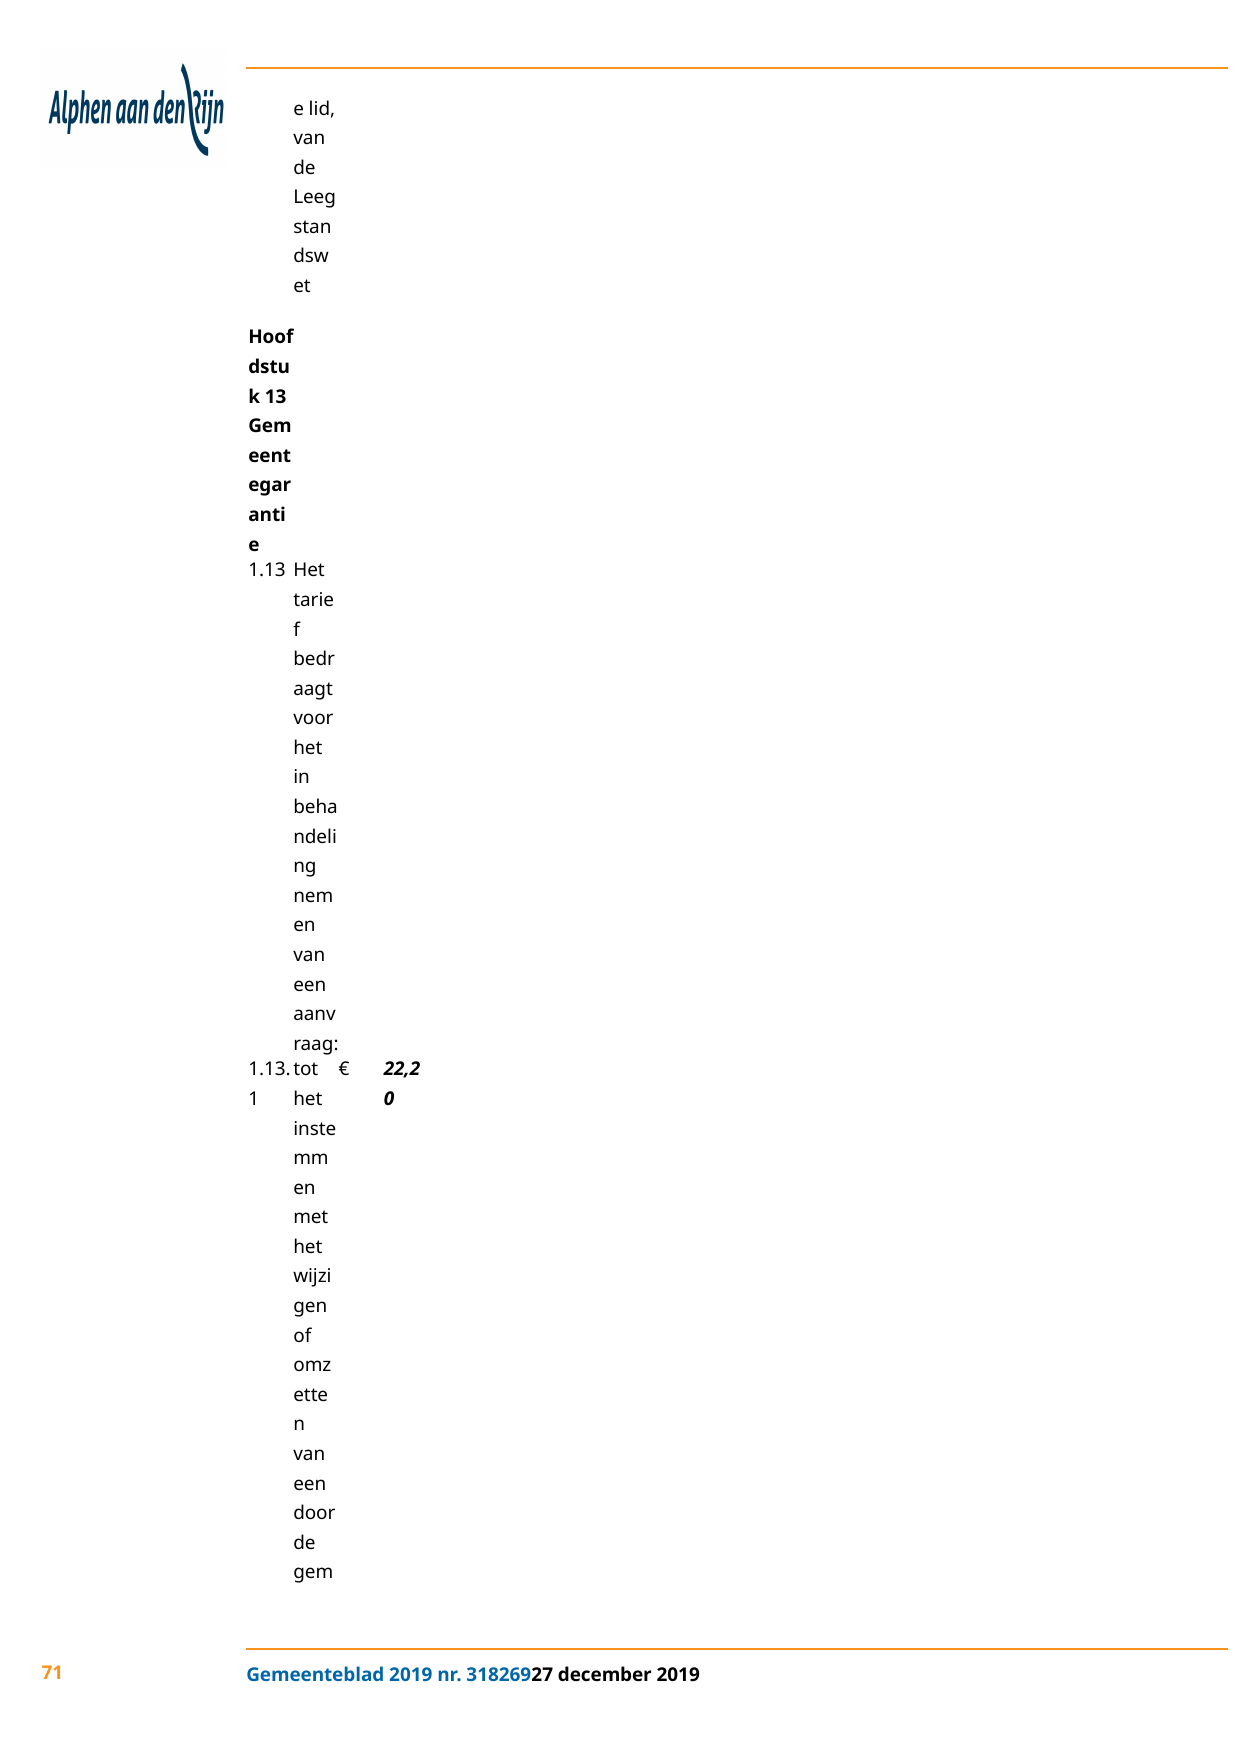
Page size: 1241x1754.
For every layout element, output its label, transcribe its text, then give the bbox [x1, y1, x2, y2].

table_cell [338, 557, 383, 1056]
table_cell [293, 324, 338, 557]
table_cell e lid, van de Leegstandswet [293, 95, 338, 298]
picture [41, 47, 231, 172]
table_cell [338, 95, 383, 298]
table_cell [248, 298, 293, 324]
table_cell Het tarief bedraagt voor het in behandeling nemen van een aanvraag: [293, 557, 338, 1056]
table_cell [384, 95, 429, 298]
table_cell [338, 298, 383, 324]
table_cell [384, 324, 429, 557]
table_cell [248, 95, 293, 298]
table_cell [384, 557, 429, 1056]
table_cell tot het instemmen met het wijzigen of omzetten van een door de gem [293, 1056, 338, 1584]
table_cell 1.13 [248, 557, 293, 1056]
table_cell [384, 298, 429, 324]
table_cell 22,20 [384, 1056, 429, 1584]
table_cell € [338, 1056, 383, 1584]
table_cell [338, 324, 383, 557]
table_cell Hoofdstuk 13 Gemeentegarantie [248, 324, 293, 557]
table_cell 1.13.1 [248, 1056, 293, 1584]
table_cell [293, 298, 338, 324]
